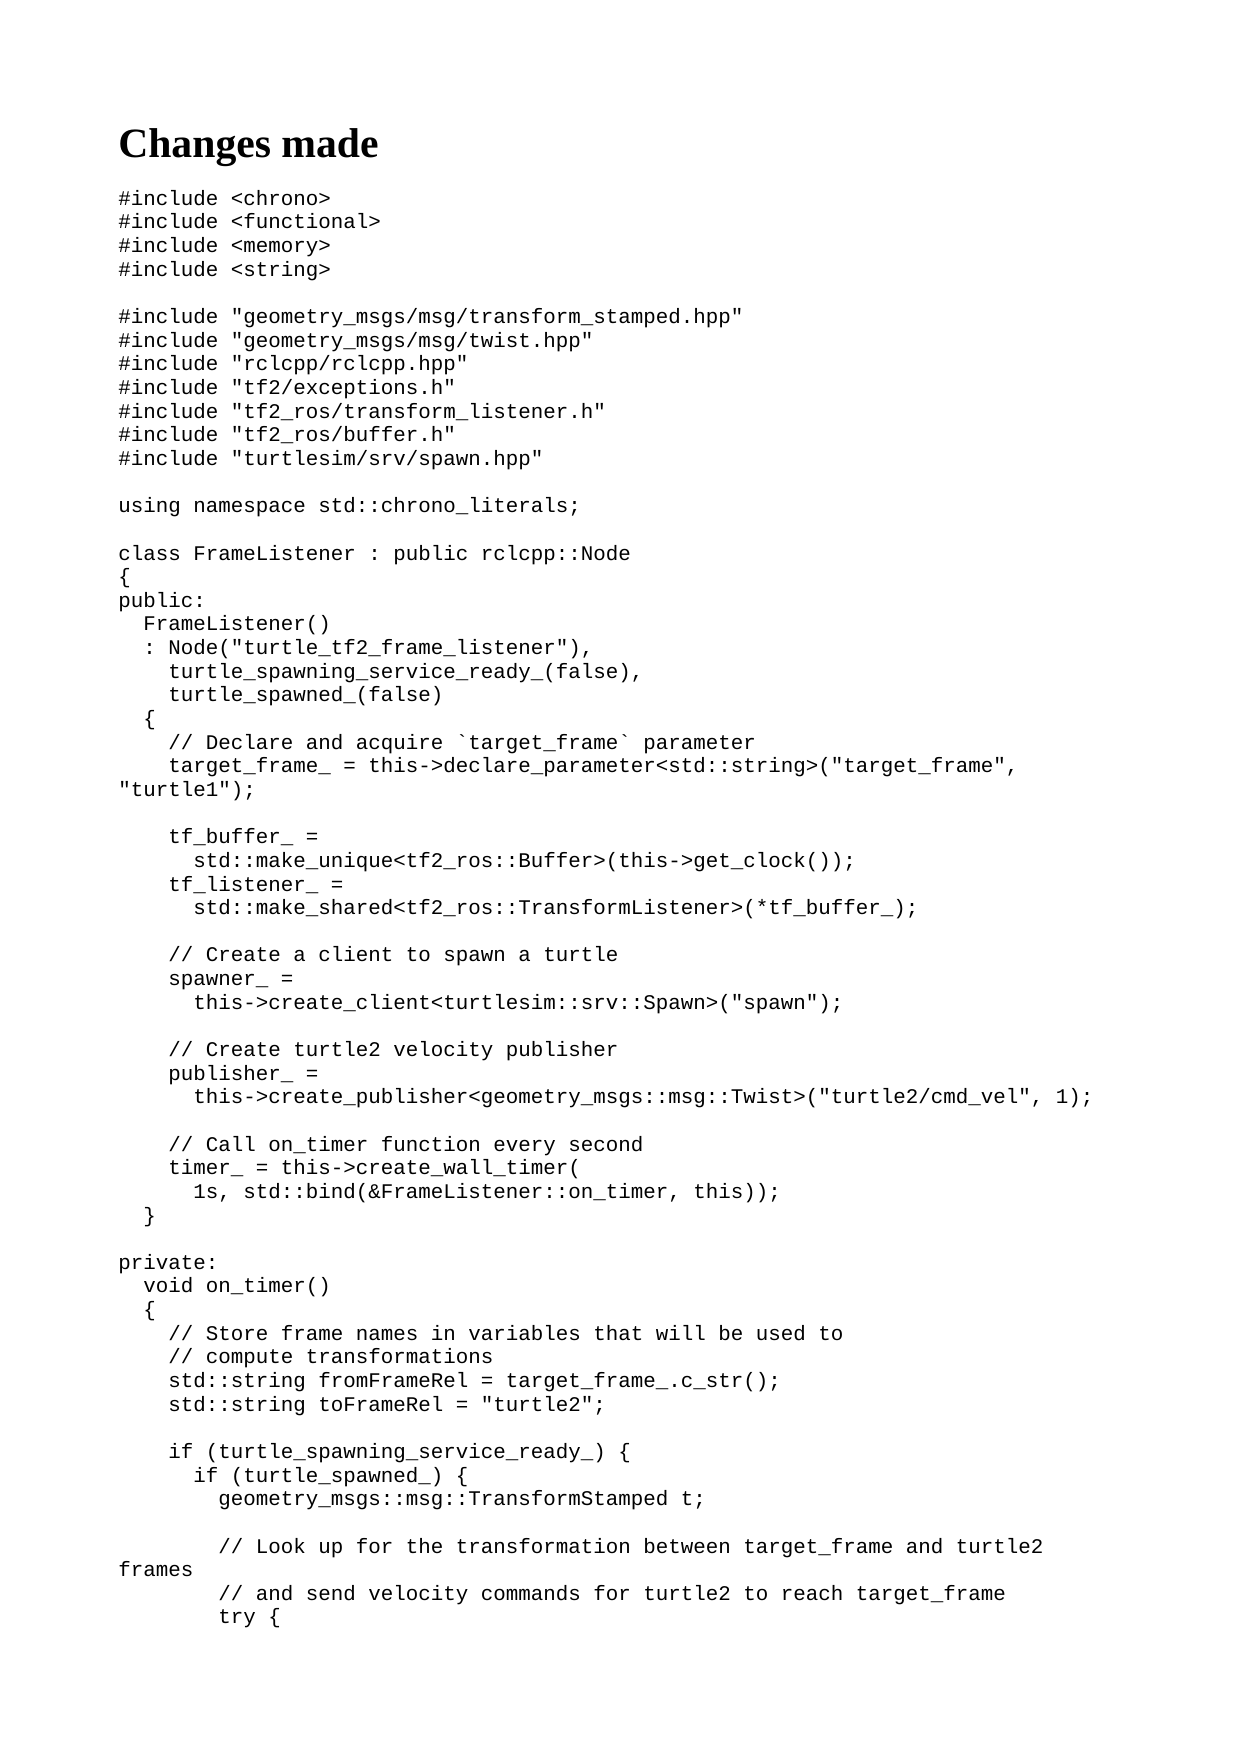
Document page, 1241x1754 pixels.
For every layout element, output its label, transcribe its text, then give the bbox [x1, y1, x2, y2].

text void on_timer() [118, 1276, 1122, 1299]
text if (turtle_spawned_) { [118, 1465, 1122, 1488]
text Changes made [118, 118, 1122, 166]
text std::make_unique<tf2_ros::Buffer>(this->get_clock()); [118, 850, 1122, 873]
text geometry_msgs::msg::TransformStamped t; [118, 1488, 1122, 1512]
text 1s, std::bind(&FrameListener::on_timer, this)); [118, 1181, 1122, 1204]
text #include <memory> [118, 235, 1122, 259]
text try { [118, 1607, 1122, 1630]
text { [118, 1299, 1122, 1323]
text publisher_ = [118, 1063, 1122, 1086]
text this->create_client<turtlesim::srv::Spawn>("spawn"); [118, 992, 1122, 1015]
text } [118, 1204, 1122, 1228]
text // Declare and acquire `target_frame` parameter [118, 732, 1122, 755]
text // Store frame names in variables that will be used to [118, 1323, 1122, 1346]
text #include "geometry_msgs/msg/twist.hpp" [118, 330, 1122, 353]
text #include <string> [118, 259, 1122, 282]
text public: [118, 590, 1122, 613]
text class FrameListener : public rclcpp::Node [118, 542, 1122, 566]
text // compute transformations [118, 1346, 1122, 1370]
text #include "geometry_msgs/msg/transform_stamped.hpp" [118, 306, 1122, 330]
text spawner_ = [118, 968, 1122, 992]
text target_frame_ = this->declare_parameter<std::string>("target_frame", "turtle1"); [118, 755, 1122, 803]
text std::string toFrameRel = "turtle2"; [118, 1394, 1122, 1417]
text #include "tf2/exceptions.h" [118, 377, 1122, 401]
text #include "tf2_ros/transform_listener.h" [118, 401, 1122, 424]
text private: [118, 1252, 1122, 1276]
text if (turtle_spawning_service_ready_) { [118, 1441, 1122, 1465]
text timer_ = this->create_wall_timer( [118, 1157, 1122, 1181]
text // Call on_timer function every second [118, 1134, 1122, 1157]
text tf_listener_ = [118, 873, 1122, 897]
text { [118, 566, 1122, 590]
text turtle_spawning_service_ready_(false), [118, 661, 1122, 684]
text : Node("turtle_tf2_frame_listener"), [118, 637, 1122, 661]
text #include <functional> [118, 211, 1122, 235]
text std::make_shared<tf2_ros::TransformListener>(*tf_buffer_); [118, 897, 1122, 921]
text // Look up for the transformation between target_frame and turtle2 frames [118, 1536, 1122, 1583]
text #include "tf2_ros/buffer.h" [118, 424, 1122, 448]
text using namespace std::chrono_literals; [118, 495, 1122, 519]
text std::string fromFrameRel = target_frame_.c_str(); [118, 1370, 1122, 1394]
text turtle_spawned_(false) [118, 684, 1122, 708]
text this->create_publisher<geometry_msgs::msg::Twist>("turtle2/cmd_vel", 1); [118, 1086, 1122, 1110]
text FrameListener() [118, 613, 1122, 637]
text tf_buffer_ = [118, 826, 1122, 850]
text { [118, 708, 1122, 732]
text #include <chrono> [118, 188, 1122, 211]
text #include "turtlesim/srv/spawn.hpp" [118, 448, 1122, 472]
text // Create turtle2 velocity publisher [118, 1039, 1122, 1063]
text // Create a client to spawn a turtle [118, 944, 1122, 968]
text #include "rclcpp/rclcpp.hpp" [118, 353, 1122, 377]
text // and send velocity commands for turtle2 to reach target_frame [118, 1583, 1122, 1607]
